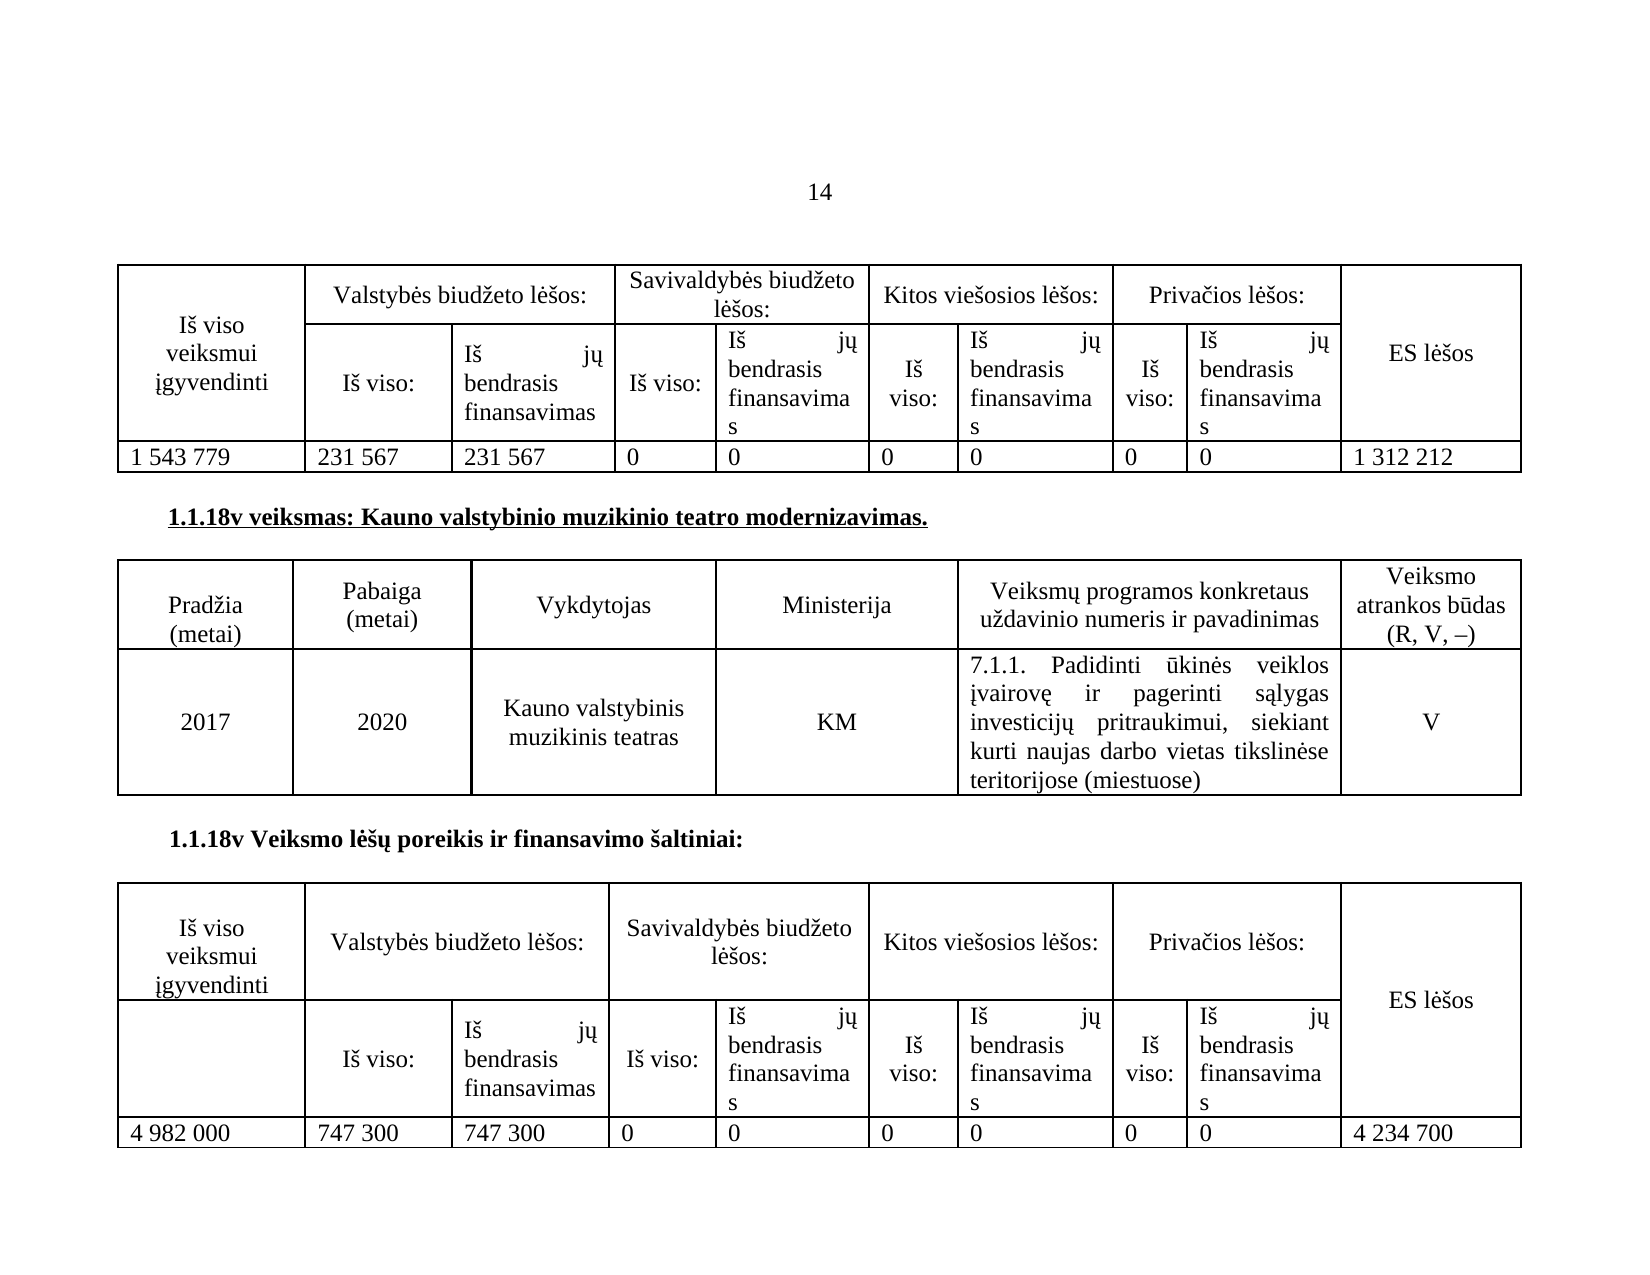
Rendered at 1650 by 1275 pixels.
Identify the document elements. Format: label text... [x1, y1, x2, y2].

table_cell Ministerija [717, 561, 957, 648]
table_cell ES lėšos [1342, 266, 1520, 440]
table_cell Kauno valstybinis muzikinis teatras [473, 650, 715, 793]
table_cell Iš jų bendrasis finansavimas [453, 1001, 608, 1116]
table_cell 1 312 212 [1342, 442, 1520, 471]
table_cell 0 [1188, 442, 1340, 471]
table_cell 0 [1114, 1118, 1186, 1147]
table_cell Kitos viešosios lėšos: [870, 266, 1112, 323]
table_cell 0 [616, 442, 715, 471]
table_cell 4 982 000 [119, 1118, 304, 1147]
table_cell Kitos viešosios lėšos: [870, 884, 1112, 999]
table_cell Iš viso: [870, 1001, 957, 1116]
table_cell 2017 [119, 650, 292, 793]
table_cell 0 [959, 442, 1112, 471]
table_cell 747 300 [306, 1118, 451, 1147]
table_cell 0 [717, 442, 868, 471]
table_cell Pabaiga (metai) [294, 561, 470, 648]
table_cell 747 300 [453, 1118, 608, 1147]
table_cell 0 [1114, 442, 1186, 471]
table_cell Iš jų bendrasis finansavimas [453, 325, 614, 440]
table_cell 0 [610, 1118, 715, 1147]
table_cell Iš jų bendrasis finansavimas [717, 325, 868, 440]
table_cell Valstybės biudžeto lėšos: [306, 884, 608, 999]
table_cell ES lėšos [1342, 884, 1520, 1116]
table_cell 0 [870, 442, 957, 471]
table_cell 0 [959, 1118, 1112, 1147]
table_cell V [1342, 650, 1520, 793]
table_cell Privačios lėšos: [1114, 884, 1340, 999]
table_cell 1 543 779 [119, 442, 304, 471]
table_cell Iš jų bendrasis finansavimas [959, 1001, 1112, 1116]
table_cell [118, 473, 156, 559]
table_cell 2020 [294, 650, 470, 793]
table_cell Veiksmų programos konkretaus uždavinio numeris ir pavadinimas [959, 561, 1340, 648]
table_cell 231 567 [453, 442, 614, 471]
table_cell Iš viso: [1114, 1001, 1186, 1116]
table_cell Iš viso veiksmui įgyvendinti [119, 266, 304, 440]
table_cell 0 [870, 1118, 957, 1147]
table_cell Iš viso: [870, 325, 957, 440]
table_cell Iš viso veiksmui įgyvendinti [119, 884, 304, 999]
table_cell Iš jų bendrasis finansavimas [717, 1001, 868, 1116]
table_cell 4 234 700 [1342, 1118, 1520, 1147]
table_cell Veiksmo atrankos būdas (R, V, –) [1342, 561, 1520, 648]
table_cell 231 567 [306, 442, 451, 471]
table_cell Iš viso: [616, 325, 715, 440]
table_header [118, 235, 1521, 263]
table_cell 0 [1188, 1118, 1340, 1147]
table_cell Pradžia (metai) [119, 561, 292, 648]
table_cell 0 [717, 1118, 868, 1147]
table_cell Iš viso: [610, 1001, 715, 1116]
table_cell Savivaldybės biudžeto lėšos: [610, 884, 868, 999]
table_cell Valstybės biudžeto lėšos: [306, 266, 614, 323]
table_cell Iš jų bendrasis finansavimas [1188, 325, 1340, 440]
table_cell Vykdytojas [473, 561, 715, 648]
table_cell Iš viso: [1114, 325, 1186, 440]
table_cell Iš viso: [306, 1001, 451, 1116]
table_cell 1.1.18v Veiksmo lėšų poreikis ir finansavimo šaltiniai: [118, 796, 1521, 882]
table_cell Iš viso: [306, 325, 451, 440]
table_cell 7.1.1. Padidinti ūkinės veiklos įvairovę ir pagerinti sąlygas investicijų pritraukimui, siekiant kurti naujas darbo vietas tikslinėse teritorijose (miestuose) [959, 650, 1340, 793]
table_cell Savivaldybės biudžeto lėšos: [616, 266, 868, 323]
table_cell 1.1.18v veiksmas: Kauno valstybinio muzikinio teatro modernizavimas. [156, 473, 1521, 559]
table_cell Iš jų bendrasis finansavimas [1188, 1001, 1340, 1116]
table_cell KM [717, 650, 957, 793]
table_cell Iš jų bendrasis finansavimas [959, 325, 1112, 440]
table_cell [119, 1001, 304, 1116]
table_cell Privačios lėšos: [1114, 266, 1340, 323]
